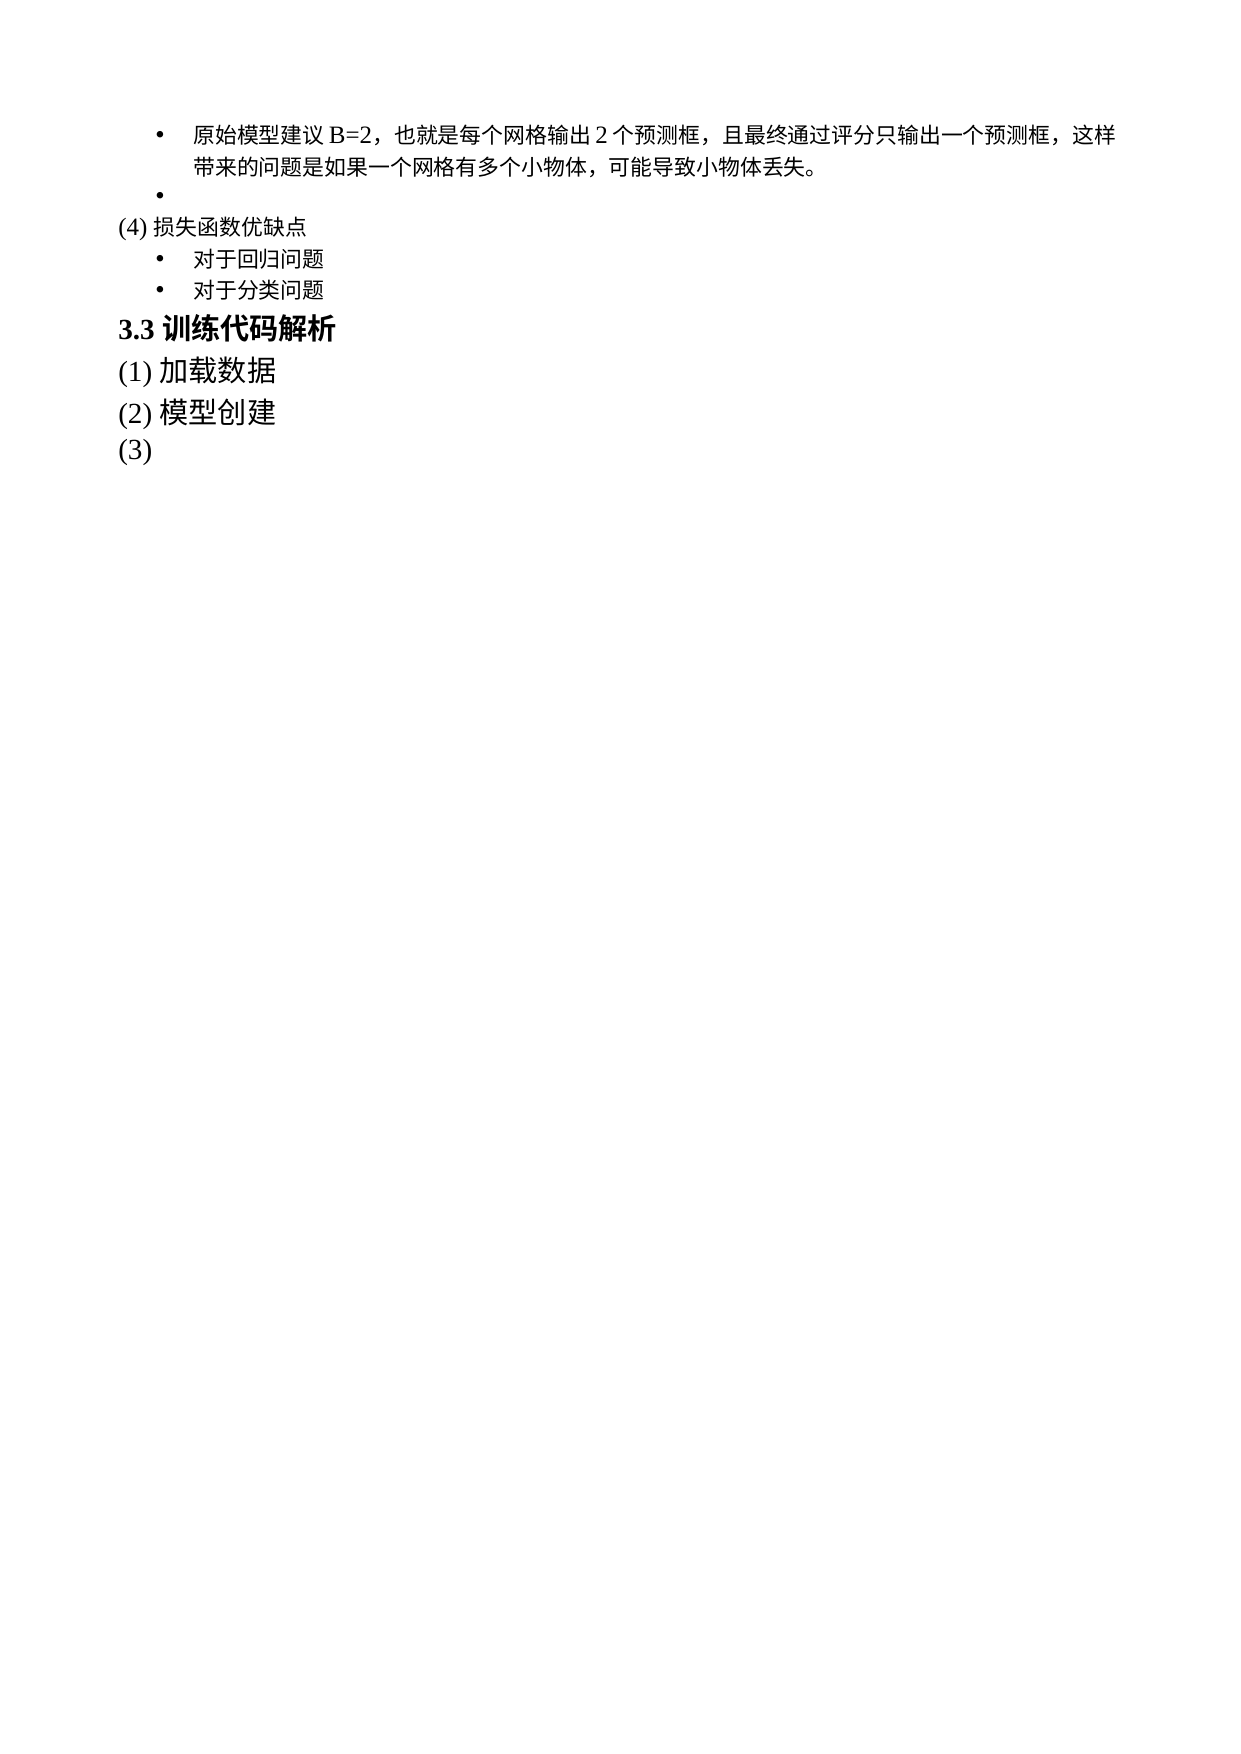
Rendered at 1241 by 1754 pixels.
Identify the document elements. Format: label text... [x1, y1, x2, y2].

text (2) 模型创建 [118, 390, 1122, 432]
list 对于分类问题 [156, 273, 1122, 305]
text 3.3 训练代码解析 [118, 305, 1122, 347]
text (1) 加载数据 [118, 347, 1122, 390]
text (3) [118, 432, 1122, 466]
text (4) 损失函数优缺点 [118, 210, 1122, 242]
list 对于回归问题 [156, 242, 1122, 273]
list 原始模型建议B=2，也就是每个网格输出2个预测框，且最终通过评分只输出一个预测框，这样带来的问题是如果一个网格有多个小物体，可能导致小物体丢失。 [156, 118, 1122, 181]
